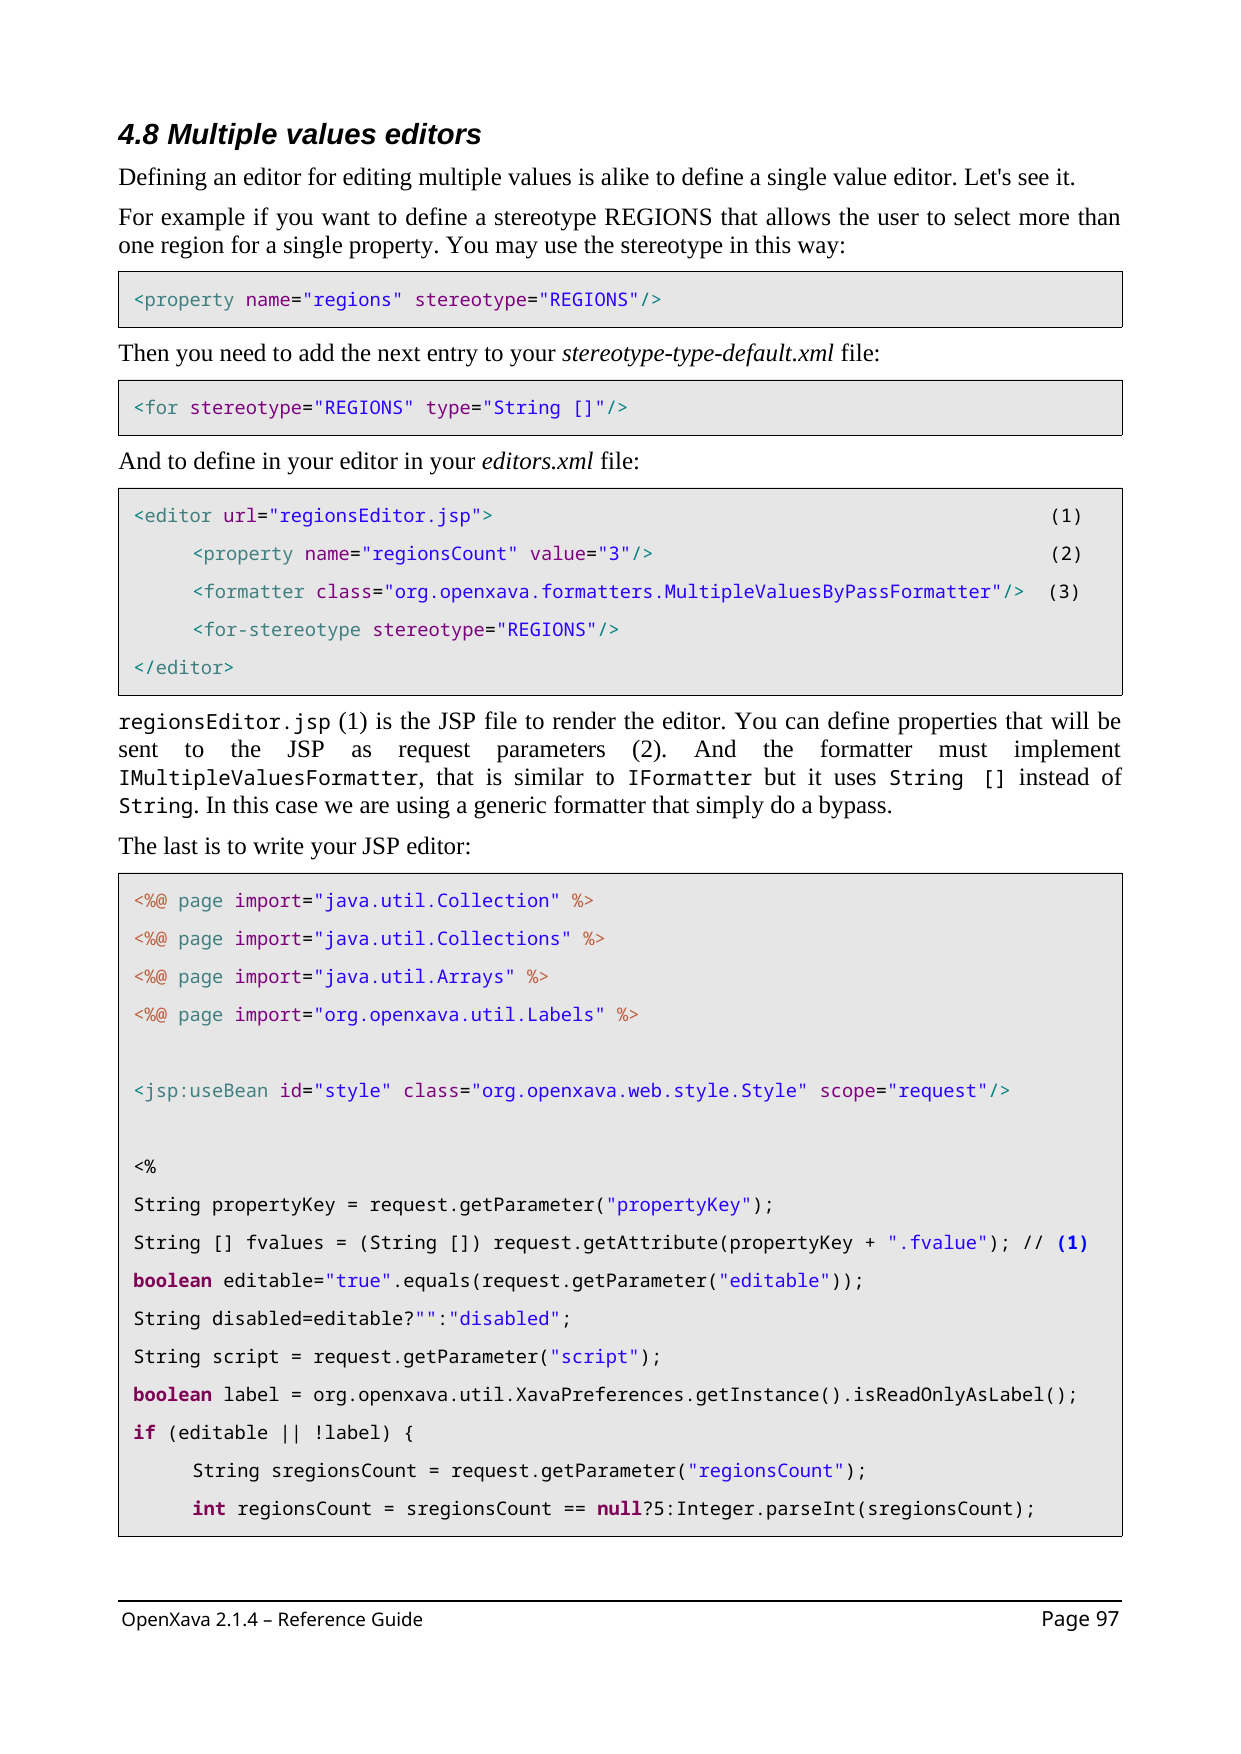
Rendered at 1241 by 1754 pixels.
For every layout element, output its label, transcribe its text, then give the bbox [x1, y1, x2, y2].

text Then you need to add the next entry to your stereotype-type-default.xml file: [118, 339, 1122, 367]
text <formatter class="org.openxava.formatters.MultipleValuesByPassFormatter"/> (3) [119, 563, 1122, 602]
text if (editable || !label) { [119, 1405, 1122, 1443]
text String disabled=editable?"":"disabled"; [119, 1291, 1122, 1329]
text String sregionsCount = request.getParameter("regionsCount"); [119, 1443, 1122, 1481]
text boolean editable="true".equals(request.getParameter("editable")); [119, 1253, 1122, 1291]
text <%@ page import="java.util.Collection" %> [119, 874, 1122, 911]
subtitle Multiple values editors [118, 118, 1122, 151]
text <property name="regions" stereotype="REGIONS"/> [119, 272, 1122, 327]
text <%@ page import="java.util.Collections" %> [119, 911, 1122, 948]
text For example if you want to define a stereotype REGIONS that allows the user to select more than one region for a single property. You may use the stereotype in this way: [118, 203, 1122, 259]
text String [] fvalues = (String []) request.getAttribute(propertyKey + ".fvalue"); // (1) [119, 1215, 1122, 1253]
text Defining an editor for editing multiple values is alike to define a single value editor. Let's see it. [118, 163, 1122, 191]
text <%@ page import="org.openxava.util.Labels" %> [119, 987, 1122, 1024]
text <for stereotype="REGIONS" type="String []"/> [119, 381, 1122, 435]
text <editor url="regionsEditor.jsp"> (1) [119, 489, 1122, 526]
text String script = request.getParameter("script"); [119, 1329, 1122, 1367]
text <jsp:useBean id="style" class="org.openxava.web.style.Style" scope="request"/> [119, 1063, 1122, 1101]
text <%@ page import="java.util.Arrays" %> [119, 948, 1122, 987]
text <property name="regionsCount" value="3"/> (2) [119, 526, 1122, 563]
text <% [119, 1139, 1122, 1177]
text The last is to write your JSP editor: [118, 832, 1122, 860]
text boolean label = org.openxava.util.XavaPreferences.getInstance().isReadOnlyAsLabel(); [119, 1367, 1122, 1405]
text String propertyKey = request.getParameter("propertyKey"); [119, 1177, 1122, 1215]
text And to define in your editor in your editors.xml file: [118, 447, 1122, 475]
text int regionsCount = sregionsCount == null?5:Integer.parseInt(sregionsCount); [119, 1481, 1122, 1536]
text regionsEditor.jsp (1) is the JSP file to render the editor. You can define properties that will be sent to the JSP as request parameters (2). And the formatter must implement IMultipleValuesFormatter, that is similar to IFormatter but it uses String [] instead of String. In this case we are using a generic formatter that simply do a bypass. [118, 707, 1122, 820]
text <for-stereotype stereotype="REGIONS"/> [119, 602, 1122, 639]
text </editor> [119, 639, 1122, 695]
